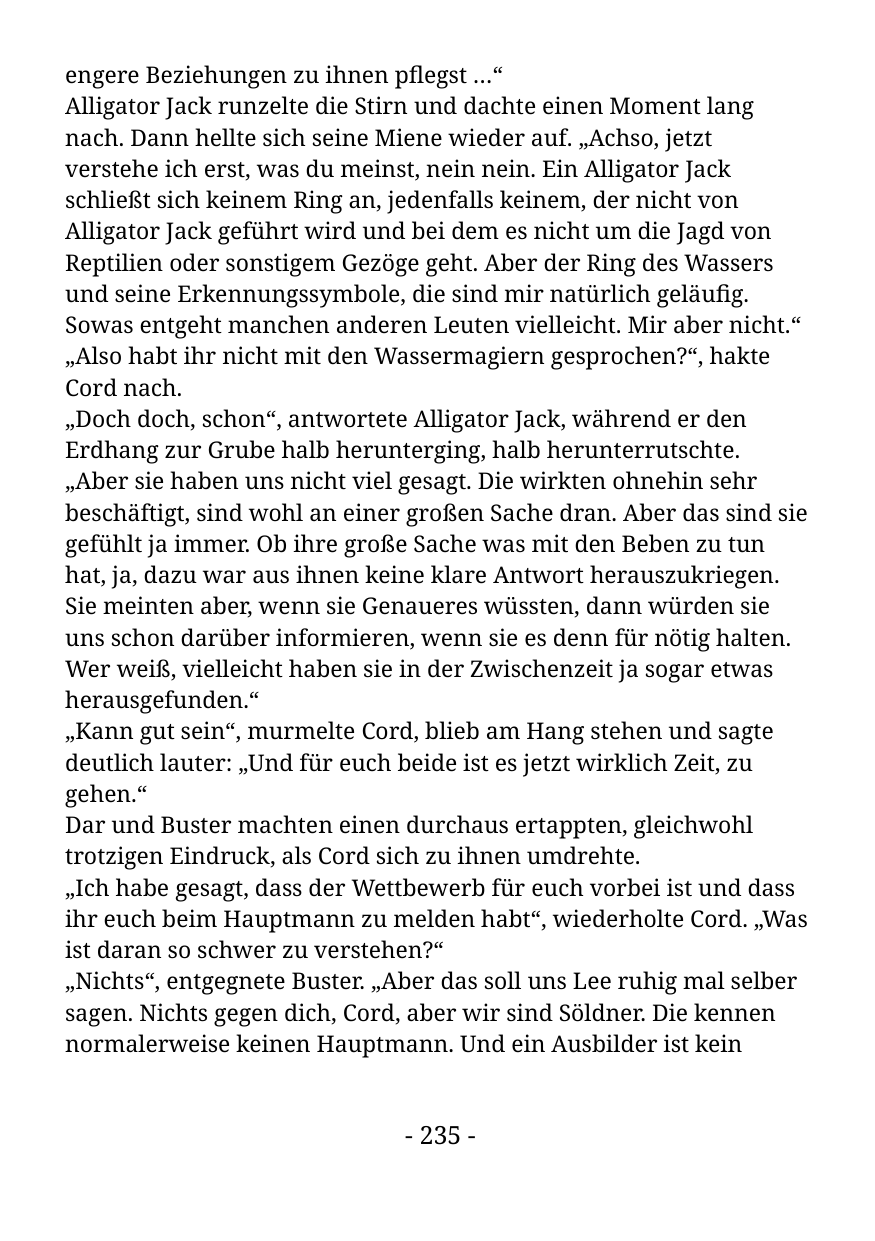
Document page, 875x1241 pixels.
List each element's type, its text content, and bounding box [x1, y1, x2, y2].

text engere Beziehungen zu ihnen pflegst …“ Alligator Jack runzelte die Stirn und dachte einen Moment lang nach. Dann hellte sich seine Miene wieder auf. „Achso, jetzt verstehe ich erst, was du meinst, nein nein. Ein Alligator Jack schließt sich keinem Ring an, jedenfalls keinem, der nicht von Alligator Jack geführt wird und bei dem es nicht um die Jagd von Reptilien oder sonstigem Gezöge geht. Aber der Ring des Wassers und seine Erkennungssymbole, die sind mir natürlich geläufig. Sowas entgeht manchen anderen Leuten vielleicht. Mir aber nicht.“ „Also habt ihr nicht mit den Wassermagiern gesprochen?“, hakte Cord nach. „Doch doch, schon“, antwortete Alligator Jack, während er den Erdhang zur Grube halb herunterging, halb herunterrutschte. „Aber sie haben uns nicht viel gesagt. Die wirkten ohnehin sehr beschäftigt, sind wohl an einer großen Sache dran. Aber das sind sie gefühlt ja immer. Ob ihre große Sache was mit den Beben zu tun hat, ja, dazu war aus ihnen keine klare Antwort herauszukriegen. Sie meinten aber, wenn sie Genaueres wüssten, dann würden sie uns schon darüber informieren, wenn sie es denn für nötig halten. Wer weiß, vielleicht haben sie in der Zwischenzeit ja sogar etwas herausgefunden.“ „Kann gut sein“, murmelte Cord, blieb am Hang stehen und sagte deutlich lauter: „Und für euch beide ist es jetzt wirklich Zeit, zu gehen.“ Dar und Buster machten einen durchaus ertappten, gleichwohl trotzigen Eindruck, als Cord sich zu ihnen umdrehte. „Ich habe gesagt, dass der Wettbewerb für euch vorbei ist und dass ihr euch beim Hauptmann zu melden habt“, wiederholte Cord. „Was ist daran so schwer zu verstehen?“ „Nichts“, entgegnete Buster. „Aber das soll uns Lee ruhig mal selber sagen. Nichts gegen dich, Cord, aber wir sind Söldner. Die kennen normalerweise keinen Hauptmann. Und ein Ausbilder ist kein [65, 59, 809, 1059]
